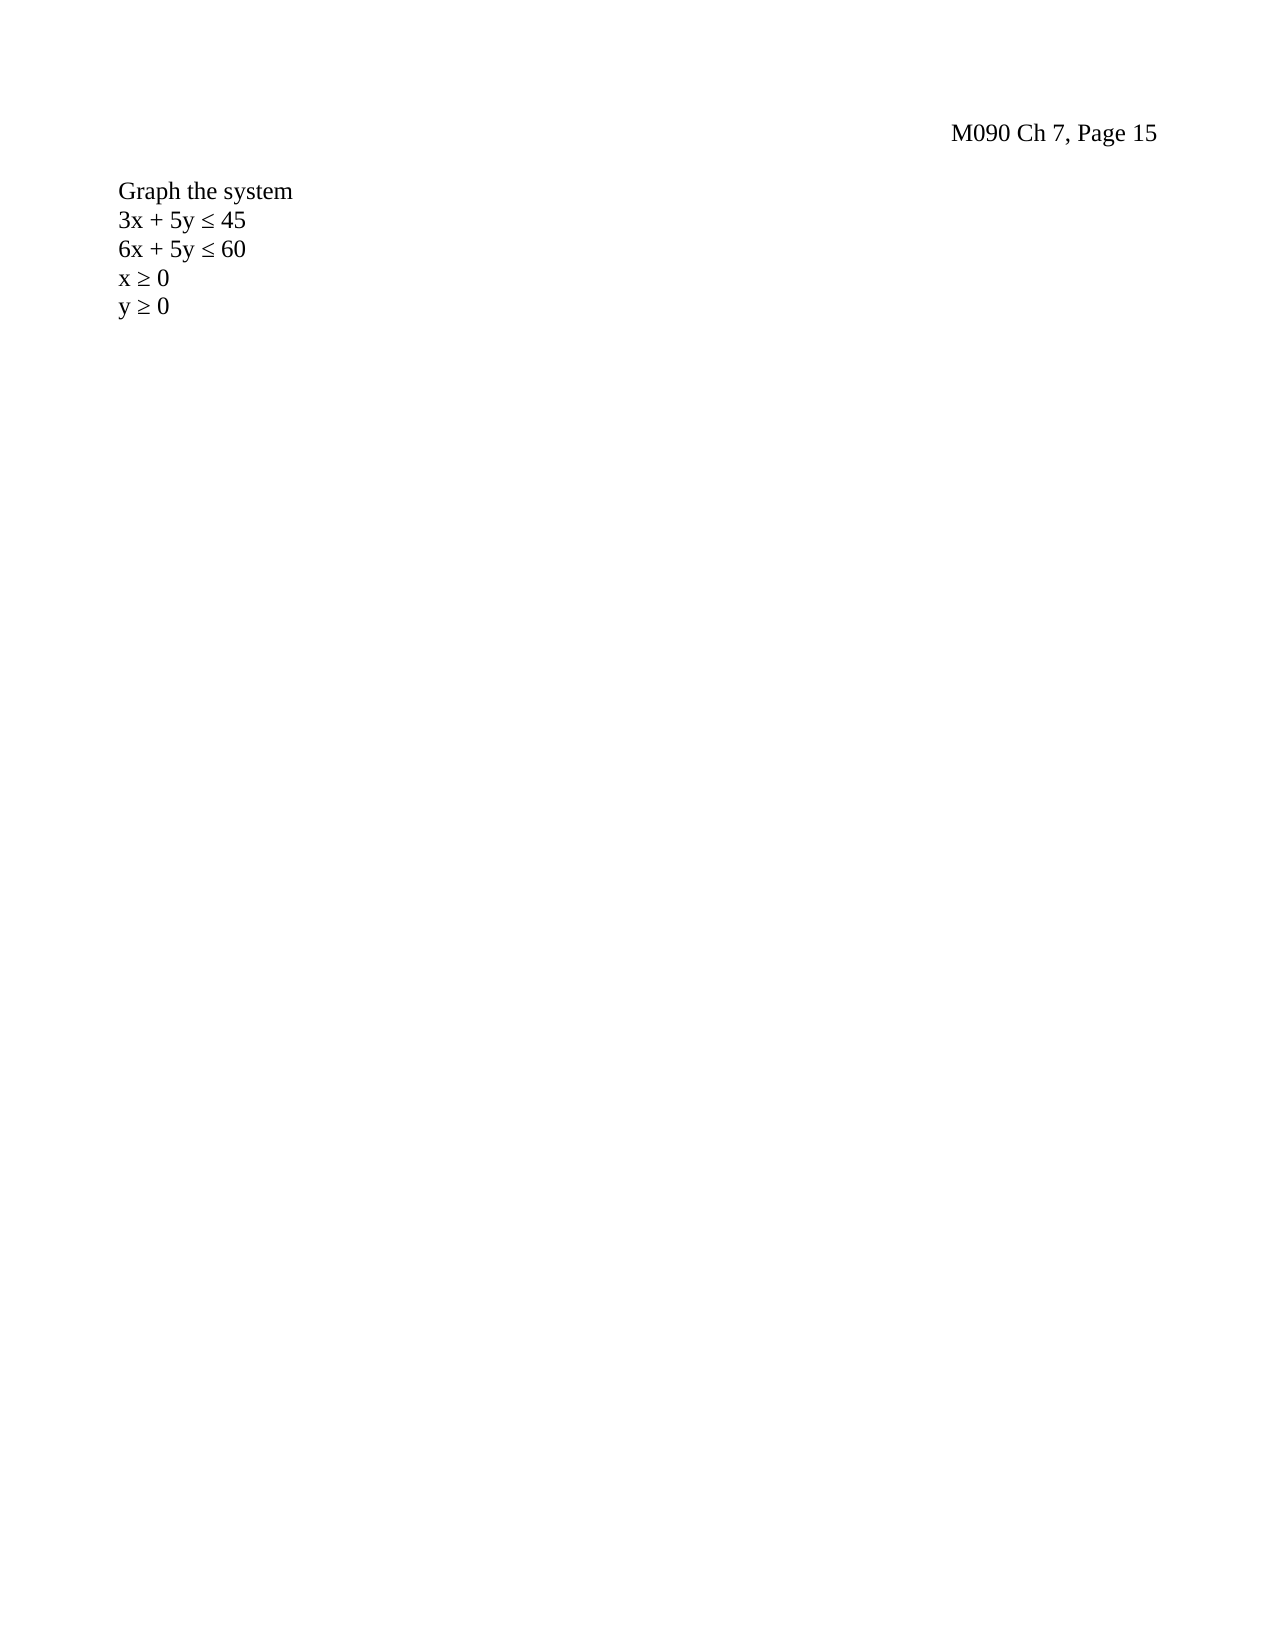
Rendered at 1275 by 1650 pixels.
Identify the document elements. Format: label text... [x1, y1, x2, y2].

text y ≥ 0 [118, 291, 1157, 320]
text Graph the system [118, 176, 1157, 205]
text 3x + 5y ≤ 45 [118, 205, 1157, 234]
text 6x + 5y ≤ 60 [118, 234, 1157, 263]
text x ≥ 0 [118, 263, 1157, 291]
